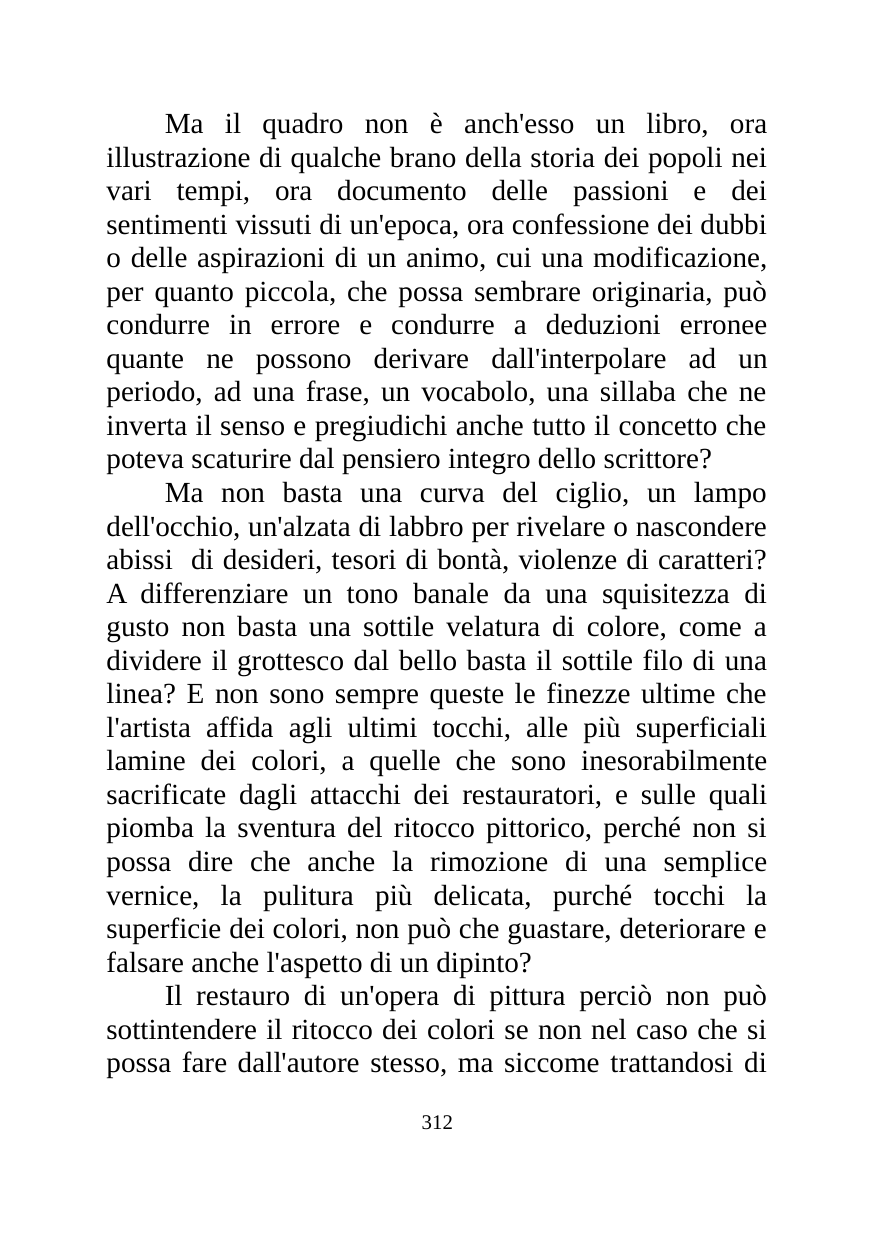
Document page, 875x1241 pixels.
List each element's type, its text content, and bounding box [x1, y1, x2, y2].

text Ma il quadro non è anch'esso un libro, ora illustrazione di qualche brano della storia dei popoli nei vari tempi, ora documento delle passioni e dei sentimenti vissuti di un'epoca, ora confessione dei dubbi o delle aspirazioni di un animo, cui una modificazione, per quanto piccola, che possa sembrare originaria, può condurre in errore e condurre a deduzioni erronee quante ne possono derivare dall'interpolare ad un periodo, ad una frase, un vocabolo, una sillaba che ne inverta il senso e pregiudichi anche tutto il concetto che poteva scaturire dal pensiero integro dello scrittore? [106, 106, 768, 475]
text Il restauro di un'opera di pittura perciò non può sottintendere il ritocco dei colori se non nel caso che si possa fare dall'autore stesso, ma siccome trattandosi di [106, 978, 768, 1079]
text Ma non basta una curva del ciglio, un lampo dell'occhio, un'alzata di labbro per rivelare o nascondere abissi di desideri, tesori di bontà, violenze di caratteri? A differenziare un tono banale da una squisitezza di gusto non basta una sottile velatura di colore, come a dividere il grottesco dal bello basta il sottile filo di una linea? E non sono sempre queste le finezze ultime che l'artista affida agli ultimi tocchi, alle più superficiali lamine dei colori, a quelle che sono inesorabilmente sacrificate dagli attacchi dei restauratori, e sulle quali piomba la sventura del ritocco pittorico, perché non si possa dire che anche la rimozione di una semplice vernice, la pulitura più delicata, purché tocchi la superficie dei colori, non può che guastare, deteriorare e falsare anche l'aspetto di un dipinto? [106, 475, 768, 978]
